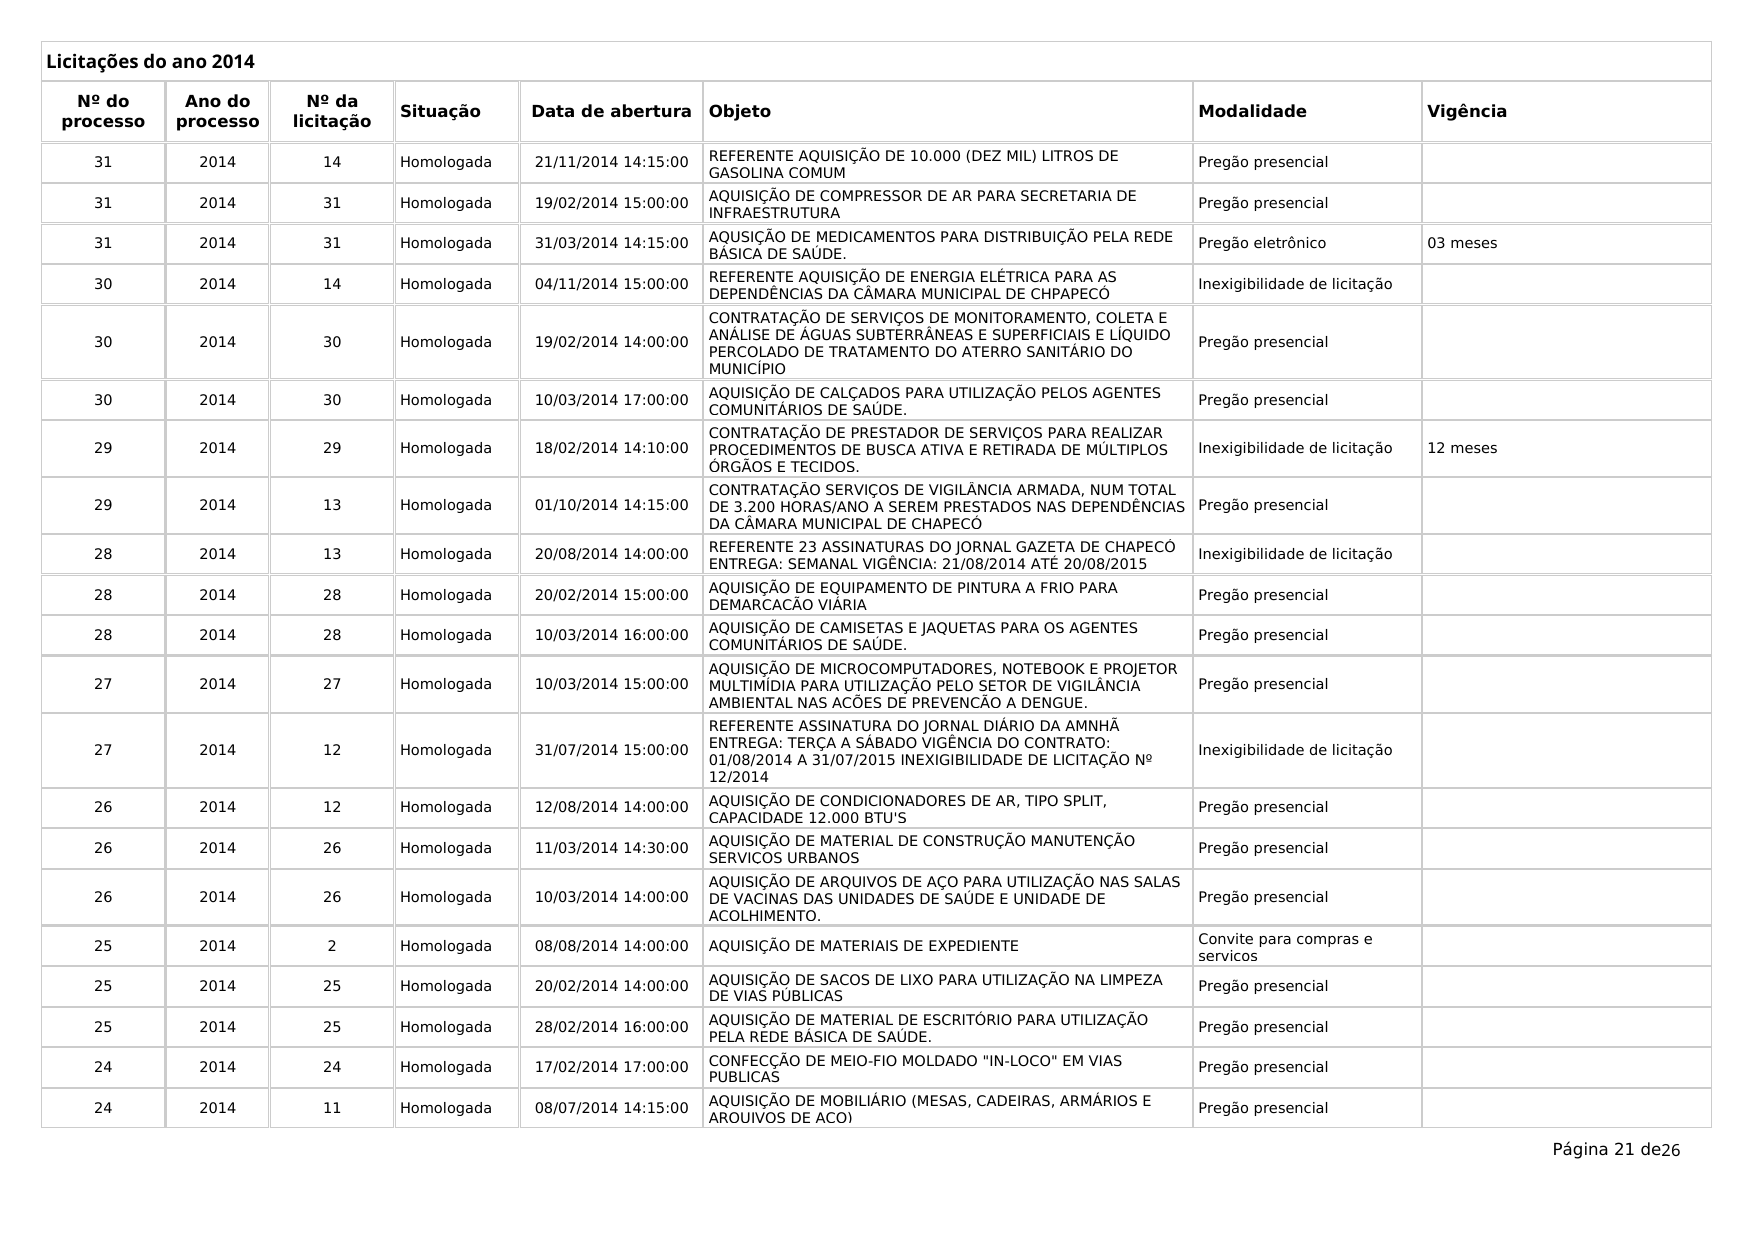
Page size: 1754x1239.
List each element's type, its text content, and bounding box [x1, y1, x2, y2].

table_cell 20/02/2014 15:00:00 [521, 576, 702, 614]
table_cell [1423, 616, 1711, 654]
table_cell Homologada [396, 421, 518, 476]
table_cell [1713, 420, 1753, 477]
table_cell Homologada [396, 616, 518, 654]
table_cell [1713, 1130, 1753, 1170]
table_cell 14 [271, 265, 393, 303]
table_cell 25 [42, 1008, 164, 1046]
table_cell [1713, 926, 1753, 966]
table_cell Homologada [396, 535, 518, 573]
table_header [1422, 0, 1530, 41]
table_cell [1713, 713, 1753, 788]
table_cell [0, 143, 41, 183]
table_cell [1423, 829, 1711, 868]
table_cell Homologada [396, 714, 518, 787]
table_cell 26 [271, 870, 393, 924]
table_cell Homologada [396, 184, 518, 222]
table_cell Pregão presencial [1194, 306, 1421, 378]
table_cell [0, 41, 41, 81]
table_cell [41, 1130, 166, 1170]
table_cell [0, 1007, 41, 1047]
table_cell 2014 [167, 967, 268, 1006]
table_cell 11 [271, 1089, 393, 1127]
table_cell 10/03/2014 14:00:00 [521, 870, 702, 924]
table_cell 2014 [167, 306, 268, 378]
table_cell 31/03/2014 14:15:00 [521, 225, 702, 263]
table_cell [1713, 828, 1753, 869]
table_cell [1713, 477, 1753, 534]
table_cell Homologada [396, 967, 518, 1006]
table_cell AQUISIÇÃO DE MICROCOMPUTADORES, NOTEBOOK E PROJETOR MULTIMÍDIA PARA UTILIZAÇÃO PELO SETOR DE VIGILÂNCIA AMBIENTAL NAS AÇÕES DE PREVENÇÃO A DENGUE. [704, 657, 1192, 712]
table_cell Pregão presencial [1194, 184, 1421, 222]
table_cell [1713, 575, 1753, 615]
table_cell Objeto [704, 82, 1192, 141]
table_cell [0, 264, 41, 304]
table_cell [0, 788, 41, 828]
table_cell Homologada [396, 225, 518, 263]
table_cell 12 [271, 714, 393, 787]
table_header [270, 0, 394, 41]
table_cell [1713, 966, 1753, 1007]
table_cell 31 [42, 144, 164, 182]
table_cell [1423, 535, 1711, 573]
table_cell [1713, 656, 1753, 713]
table_cell 12 [271, 789, 393, 827]
table_cell AQUISIÇÃO DE MOBILIÁRIO (MESAS, CADEIRAS, ARMÁRIOS E ARQUIVOS DE AÇO) [704, 1089, 1192, 1127]
table_cell [0, 656, 41, 713]
table_cell 19/02/2014 14:00:00 [521, 306, 702, 378]
table_cell [0, 380, 41, 420]
table_cell [1713, 1047, 1753, 1088]
table_cell [0, 1047, 41, 1088]
table_cell 10/03/2014 17:00:00 [521, 381, 702, 419]
table_cell 25 [42, 927, 164, 965]
table_cell 01/10/2014 14:15:00 [521, 478, 702, 533]
table_cell 27 [42, 714, 164, 787]
table_cell Homologada [396, 1008, 518, 1046]
table_cell Pregão presencial [1194, 789, 1421, 827]
table_cell Inexigibilidade de licitação [1194, 714, 1421, 787]
table_cell Pregão presencial [1194, 829, 1421, 868]
table_cell [0, 869, 41, 926]
table_cell [1423, 478, 1711, 533]
table_cell 29 [271, 421, 393, 476]
table_cell Data de abertura [521, 82, 702, 141]
table_cell 28 [42, 616, 164, 654]
table_cell Inexigibilidade de licitação [1194, 535, 1421, 573]
table_cell [0, 828, 41, 869]
table_cell REFERENTE ASSINATURA DO JORNAL DIÁRIO DA AMNHÃ ENTREGA: TERÇA A SÁBADO VIGÊNCIA DO CONTRATO: 01/08/2014 A 31/07/2015 INEXIGIBILIDADE DE LICITAÇÃO Nº 12/2014 [704, 714, 1192, 787]
table_cell Homologada [396, 381, 518, 419]
table_cell 18/02/2014 14:10:00 [521, 421, 702, 476]
table_cell AQUISIÇÃO DE MATERIAL DE ESCRITÓRIO PARA UTILIZAÇÃO PELA REDE BÁSICA DE SAÚDE. [704, 1008, 1192, 1046]
table_cell CONTRATAÇÃO SERVIÇOS DE VIGILÂNCIA ARMADA, NUM TOTAL DE 3.200 HORAS/ANO A SEREM PRESTADOS NAS DEPENDÊNCIAS DA CÂMARA MUNICIPAL DE CHAPECÓ [704, 478, 1192, 533]
table_cell [1713, 305, 1753, 379]
table_cell [1193, 1130, 1422, 1170]
table_cell 12 meses [1423, 421, 1711, 476]
table_cell [1713, 81, 1753, 142]
table_cell [166, 1130, 269, 1170]
table_cell Homologada [396, 478, 518, 533]
table_cell Ano do processo [167, 82, 268, 141]
table_cell 13 [271, 478, 393, 533]
table_cell 2014 [167, 421, 268, 476]
table_cell 24 [42, 1089, 164, 1127]
table_cell [1713, 1007, 1753, 1047]
table_cell 26 [42, 829, 164, 868]
table_cell [0, 183, 41, 223]
table_cell Homologada [396, 1048, 518, 1087]
table_cell 17/02/2014 17:00:00 [521, 1048, 702, 1087]
table_cell 26 [42, 789, 164, 827]
table_cell [0, 305, 41, 379]
table_cell Pregão presencial [1194, 616, 1421, 654]
table_cell [1423, 870, 1711, 924]
table_cell 30 [271, 381, 393, 419]
table_cell 21/11/2014 14:15:00 [521, 144, 702, 182]
table_cell REFERENTE AQUISIÇÃO DE ENERGIA ELÉTRICA PARA AS DEPENDÊNCIAS DA CÂMARA MUNICIPAL DE CHPAPECÓ [704, 265, 1192, 303]
table_cell Homologada [396, 927, 518, 965]
table_cell 2014 [167, 927, 268, 965]
table_cell 28 [271, 616, 393, 654]
table_cell 29 [42, 421, 164, 476]
table_header [520, 0, 703, 41]
table_cell AQUISIÇÃO DE EQUIPAMENTO DE PINTURA A FRIO PARA DEMARCAÇÃO VIÁRIA [704, 576, 1192, 614]
table_cell Convite para compras e serviços [1194, 927, 1421, 965]
table_cell REFERENTE 23 ASSINATURAS DO JORNAL GAZETA DE CHAPECÓ ENTREGA: SEMANAL VIGÊNCIA: 21/08/2014 ATÉ 20/08/2015 [704, 535, 1192, 573]
table_cell 2014 [167, 870, 268, 924]
table_cell 03 meses [1423, 225, 1711, 263]
table_cell REFERENTE AQUISIÇÃO DE 10.000 (DEZ MIL) LITROS DE GASOLINA COMUM [704, 144, 1192, 182]
table_header [395, 0, 519, 41]
table_cell 2 [271, 927, 393, 965]
table_cell 25 [271, 967, 393, 1006]
table_cell 29 [42, 478, 164, 533]
table_cell [0, 1130, 41, 1170]
table_cell [1423, 1048, 1711, 1087]
table_cell [0, 615, 41, 656]
table_cell AQUISIÇÃO DE MATERIAL DE CONSTRUÇÃO MANUTENÇÃO SERVIÇOS URBANOS [704, 829, 1192, 868]
table_cell 26 [271, 829, 393, 868]
table_cell 25 [42, 967, 164, 1006]
table_cell CONTRATAÇÃO DE PRESTADOR DE SERVIÇOS PARA REALIZAR PROCEDIMENTOS DE BUSCA ATIVA E RETIRADA DE MÚLTIPLOS ÓRGÃOS E TECIDOS. [704, 421, 1192, 476]
table_cell 28 [271, 576, 393, 614]
table_cell [703, 1130, 1193, 1170]
table_cell [1423, 144, 1711, 182]
table_cell [1423, 789, 1711, 827]
table_cell 25 [271, 1008, 393, 1046]
table_cell 26 [1661, 1130, 1712, 1170]
table_cell 31 [271, 184, 393, 222]
table_cell 26 [42, 870, 164, 924]
table_cell Homologada [396, 829, 518, 868]
table_cell 31 [271, 225, 393, 263]
table_cell Homologada [396, 789, 518, 827]
table_cell Situação [396, 82, 518, 141]
table_cell CONTRATAÇÃO DE SERVIÇOS DE MONITORAMENTO, COLETA E ANÁLISE DE ÁGUAS SUBTERRÂNEAS E SUPERFICIAIS E LÍQUIDO PERCOLADO DE TRATAMENTO DO ATERRO SANITÁRIO DO MUNICÍPIO [704, 306, 1192, 378]
table_cell AQUISIÇÃO DE COMPRESSOR DE AR PARA SECRETARIA DE INFRAESTRUTURA [704, 184, 1192, 222]
table_cell AQUISIÇÃO DE CONDICIONADORES DE AR, TIPO SPLIT, CAPACIDADE 12.000 BTU'S [704, 789, 1192, 827]
table_cell Pregão presencial [1194, 478, 1421, 533]
table_cell 20/02/2014 14:00:00 [521, 967, 702, 1006]
table_cell Homologada [396, 144, 518, 182]
table_cell Pregão presencial [1194, 381, 1421, 419]
table_cell Pregão presencial [1194, 1089, 1421, 1127]
table_cell Pregão presencial [1194, 1048, 1421, 1087]
table_cell 10/03/2014 16:00:00 [521, 616, 702, 654]
table_cell [0, 224, 41, 264]
table_cell [1423, 1089, 1711, 1127]
table_cell Pregão presencial [1194, 576, 1421, 614]
table_cell 08/08/2014 14:00:00 [521, 927, 702, 965]
table_cell [1713, 143, 1753, 183]
table_cell 27 [271, 657, 393, 712]
table_cell 27 [42, 657, 164, 712]
table_cell 2014 [167, 1008, 268, 1046]
table_cell Nº do processo [42, 82, 164, 141]
table_cell Homologada [396, 870, 518, 924]
table_cell [1423, 306, 1711, 378]
table_cell 2014 [167, 616, 268, 654]
table_cell [0, 81, 41, 142]
table_cell Modalidade [1194, 82, 1421, 141]
table_header [1713, 0, 1753, 41]
table_cell [1423, 657, 1711, 712]
table_cell [0, 926, 41, 966]
table_cell AQUISIÇÃO DE CALÇADOS PARA UTILIZAÇÃO PELOS AGENTES COMUNITÁRIOS DE SAÚDE. [704, 381, 1192, 419]
table_cell [1423, 265, 1711, 303]
table_cell 2014 [167, 657, 268, 712]
table_cell Inexigibilidade de licitação [1194, 265, 1421, 303]
table_cell 2014 [167, 478, 268, 533]
table_cell [1423, 967, 1711, 1006]
table_cell [1713, 869, 1753, 926]
table_cell [0, 966, 41, 1007]
table_cell 2014 [167, 535, 268, 573]
table_cell 24 [271, 1048, 393, 1087]
table_header [1193, 0, 1422, 41]
table_cell 28 [42, 535, 164, 573]
table_cell Pregão presencial [1194, 657, 1421, 712]
table_cell 2014 [167, 829, 268, 868]
table_cell 31/07/2014 15:00:00 [521, 714, 702, 787]
table_cell 12/08/2014 14:00:00 [521, 789, 702, 827]
table_cell [0, 1088, 41, 1128]
table_cell Licitações do ano 2014 [42, 42, 1711, 80]
table_cell 13 [271, 535, 393, 573]
table_cell [0, 534, 41, 574]
table_cell 30 [271, 306, 393, 378]
table_cell Pregão presencial [1194, 144, 1421, 182]
table_cell AQUSIÇÃO DE MEDICAMENTOS PARA DISTRIBUIÇÃO PELA REDE BÁSICA DE SAÚDE. [704, 225, 1192, 263]
table_cell Página 21 de [1530, 1130, 1661, 1170]
table_cell [1713, 788, 1753, 828]
table_cell 04/11/2014 15:00:00 [521, 265, 702, 303]
table_cell Vigência [1423, 82, 1711, 141]
table_cell 31 [42, 184, 164, 222]
table_cell 20/08/2014 14:00:00 [521, 535, 702, 573]
table_cell AQUISIÇÃO DE MATERIAIS DE EXPEDIENTE [704, 927, 1192, 965]
table_header [1530, 0, 1661, 41]
table_cell [1713, 615, 1753, 656]
table_cell [1423, 714, 1711, 787]
table_cell [0, 575, 41, 615]
table_header [703, 0, 1193, 41]
table_cell 2014 [167, 144, 268, 182]
table_cell 2014 [167, 265, 268, 303]
table_cell 31 [42, 225, 164, 263]
table_cell Homologada [396, 265, 518, 303]
table_cell Pregão presencial [1194, 1008, 1421, 1046]
table_cell 24 [42, 1048, 164, 1087]
table_cell [1713, 264, 1753, 304]
table_cell 28/02/2014 16:00:00 [521, 1008, 702, 1046]
table_cell 2014 [167, 381, 268, 419]
table_cell [0, 477, 41, 534]
table_cell AQUISIÇÃO DE SACOS DE LIXO PARA UTILIZAÇÃO NA LIMPEZA DE VIAS PÚBLICAS [704, 967, 1192, 1006]
table_cell Homologada [396, 306, 518, 378]
table_cell Inexigibilidade de licitação [1194, 421, 1421, 476]
table_header [0, 0, 41, 41]
table_cell [0, 713, 41, 788]
table_cell 10/03/2014 15:00:00 [521, 657, 702, 712]
table_cell 2014 [167, 789, 268, 827]
table_cell [1422, 1130, 1530, 1170]
table_cell [1713, 1088, 1753, 1128]
table_cell Pregão presencial [1194, 870, 1421, 924]
table_cell 2014 [167, 184, 268, 222]
table_cell 08/07/2014 14:15:00 [521, 1089, 702, 1127]
table_cell 2014 [167, 714, 268, 787]
table_cell [520, 1130, 703, 1170]
table_cell 30 [42, 306, 164, 378]
table_header [41, 0, 166, 41]
table_cell [1423, 927, 1711, 965]
table_cell 11/03/2014 14:30:00 [521, 829, 702, 868]
table_cell 28 [42, 576, 164, 614]
table_cell [1423, 381, 1711, 419]
table_cell Pregão eletrônico [1194, 225, 1421, 263]
table_cell 14 [271, 144, 393, 182]
table_cell [1713, 380, 1753, 420]
table_cell [1713, 224, 1753, 264]
table_cell [0, 420, 41, 477]
table_cell [270, 1130, 394, 1170]
table_cell [1423, 184, 1711, 222]
table_cell 2014 [167, 1089, 268, 1127]
table_cell 2014 [167, 576, 268, 614]
table_cell 30 [42, 381, 164, 419]
table_header [166, 0, 269, 41]
table_cell AQUISIÇÃO DE ARQUIVOS DE AÇO PARA UTILIZAÇÃO NAS SALAS DE VACINAS DAS UNIDADES DE SAÚDE E UNIDADE DE ACOLHIMENTO. [704, 870, 1192, 924]
table_cell [1423, 576, 1711, 614]
table_cell CONFECÇÃO DE MEIO-FIO MOLDADO "IN-LOCO" EM VIAS PUBLICAS [704, 1048, 1192, 1087]
table_cell AQUISIÇÃO DE CAMISETAS E JAQUETAS PARA OS AGENTES COMUNITÁRIOS DE SAÚDE. [704, 616, 1192, 654]
table_cell [1713, 534, 1753, 574]
table_cell [1423, 1008, 1711, 1046]
table_cell 2014 [167, 225, 268, 263]
table_cell [1713, 41, 1753, 81]
table_cell Homologada [396, 657, 518, 712]
table_cell Homologada [396, 576, 518, 614]
table_cell 30 [42, 265, 164, 303]
table_cell [395, 1130, 519, 1170]
table_cell Pregão presencial [1194, 967, 1421, 1006]
table_header [1661, 0, 1712, 41]
table_cell 2014 [167, 1048, 268, 1087]
table_cell Homologada [396, 1089, 518, 1127]
table_cell [1713, 183, 1753, 223]
table_cell Nº da licitação [271, 82, 393, 141]
table_cell 19/02/2014 15:00:00 [521, 184, 702, 222]
